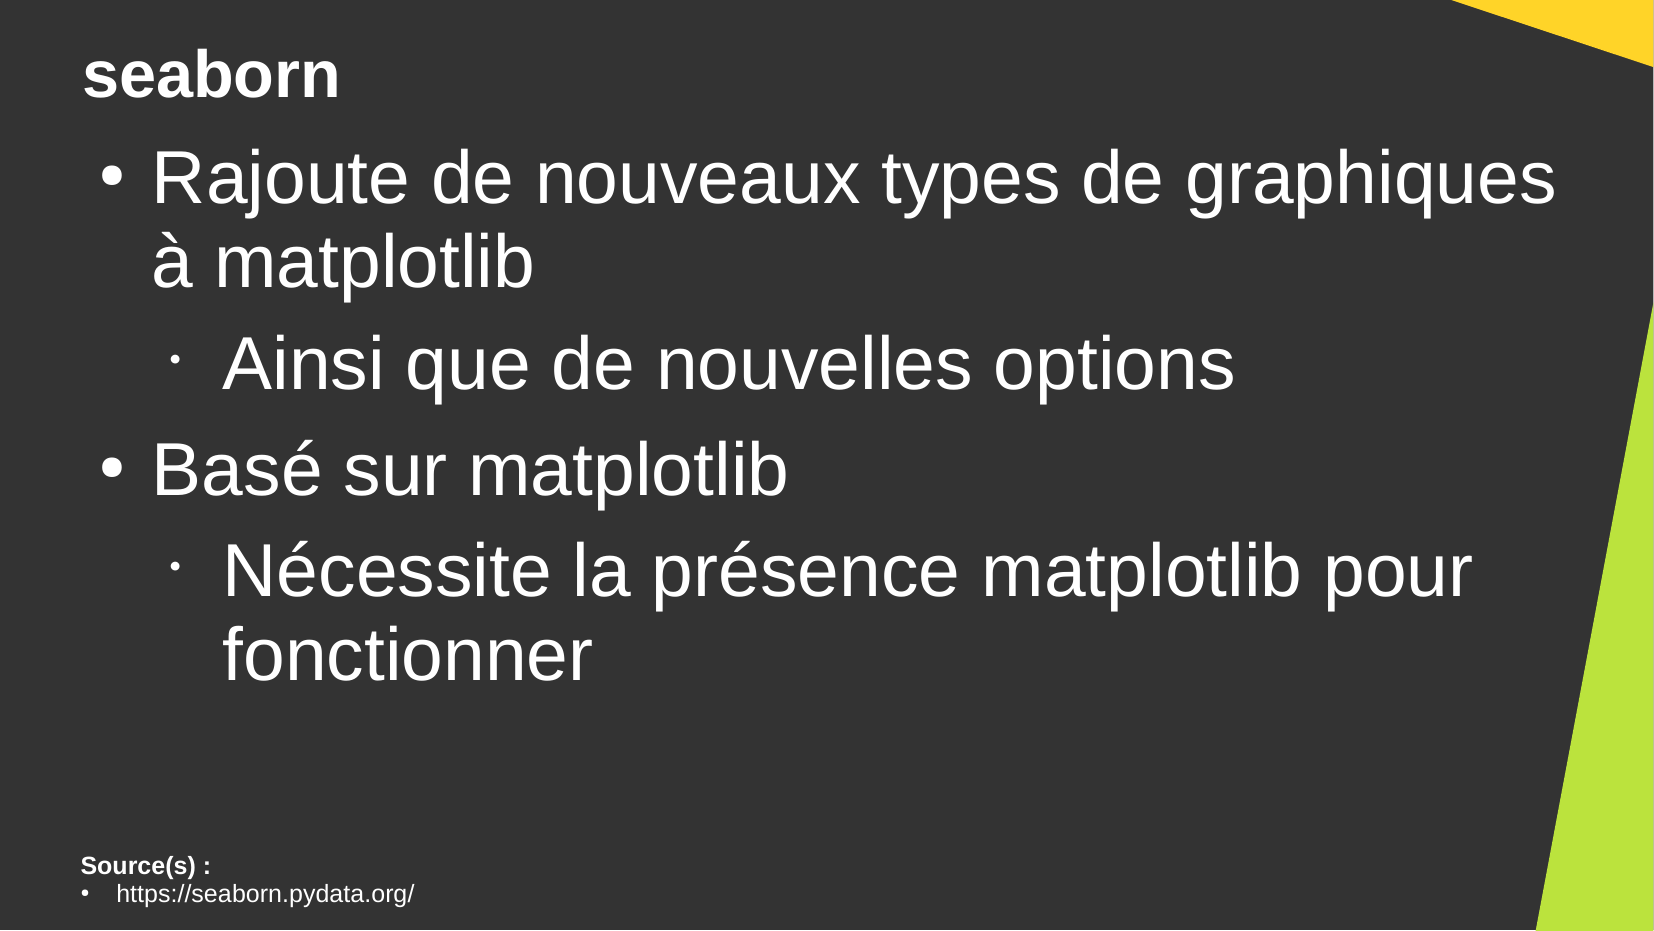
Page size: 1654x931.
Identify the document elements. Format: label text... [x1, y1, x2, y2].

text_box [1535, 299, 1654, 931]
title seaborn [82, 37, 1571, 115]
text_box Source(s) : https://seaborn.pydata.org/ [65, 844, 1483, 920]
text_box [1451, 0, 1654, 68]
list Rajoute de nouveaux types de graphiques à matplotlib Ainsi que de nouvelles options Basé sur matplotlib Nécessite la présence matplotlib pour fonctionner [80, 135, 1560, 697]
